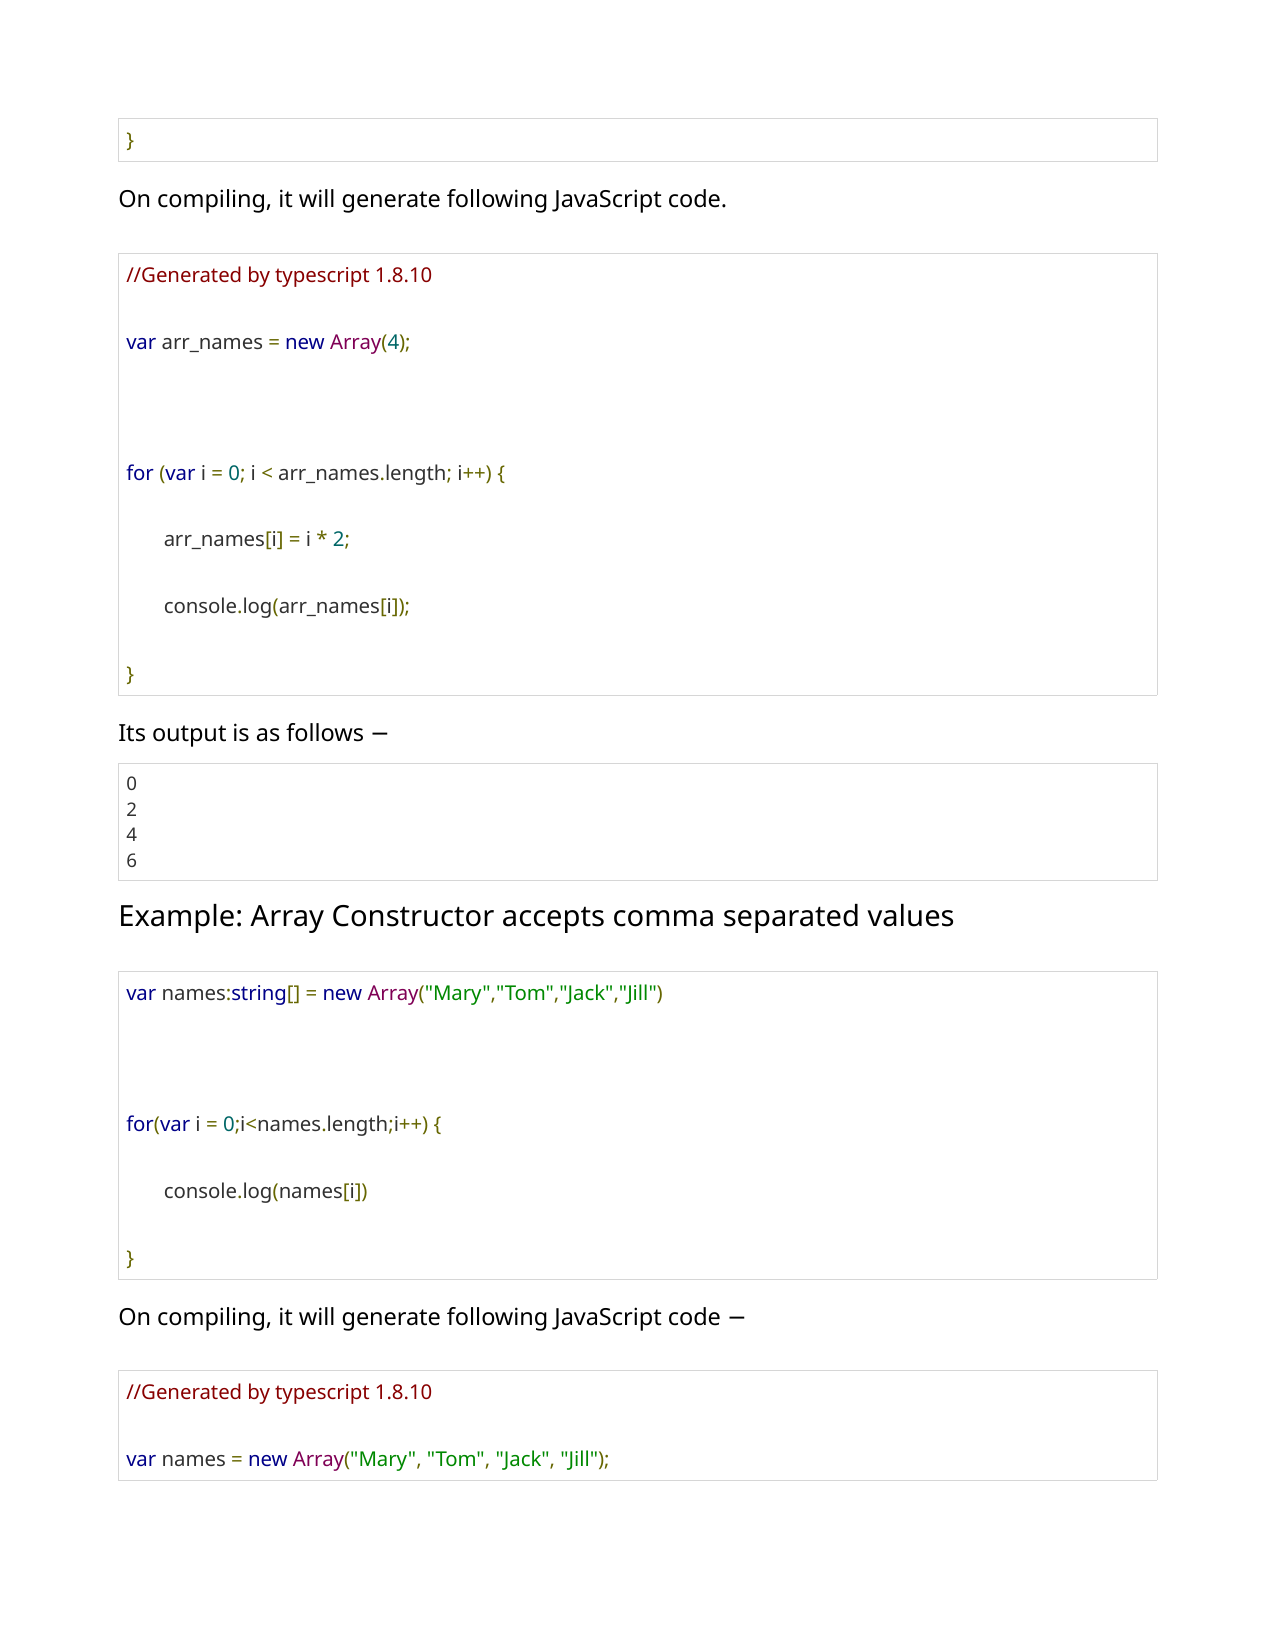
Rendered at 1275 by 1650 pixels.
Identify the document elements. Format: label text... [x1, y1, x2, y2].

text console.log(arr_names[i]); [119, 584, 1157, 620]
text 6 [119, 839, 1157, 880]
text console.log(names[i]) [119, 1168, 1157, 1204]
text for (var i = 0; i < arr_names.length; i++) { [119, 450, 1157, 486]
text var names:string[] = new Array("Mary","Tom","Jack","Jill") [119, 972, 1157, 1006]
text for(var i = 0;i<names.length;i++) { [119, 1102, 1157, 1137]
text } [119, 119, 1157, 161]
text //Generated by typescript 1.8.10 [119, 254, 1157, 288]
text } [119, 1235, 1157, 1279]
text var arr_names = new Array(4); [119, 319, 1157, 355]
text //Generated by typescript 1.8.10 [119, 1371, 1157, 1406]
text } [119, 651, 1157, 695]
text 4 [119, 814, 1157, 839]
text 2 [119, 788, 1157, 814]
subtitle Example: Array Constructor accepts comma separated values [118, 895, 1157, 935]
text On compiling, it will generate following JavaScript code − [118, 1294, 1157, 1332]
text var names = new Array("Mary", "Tom", "Jack", "Jill"); [119, 1437, 1157, 1480]
text Its output is as follows − [118, 711, 1157, 748]
text On compiling, it will generate following JavaScript code. [118, 177, 1157, 215]
text 0 [119, 764, 1157, 788]
text arr_names[i] = i * 2; [119, 517, 1157, 553]
